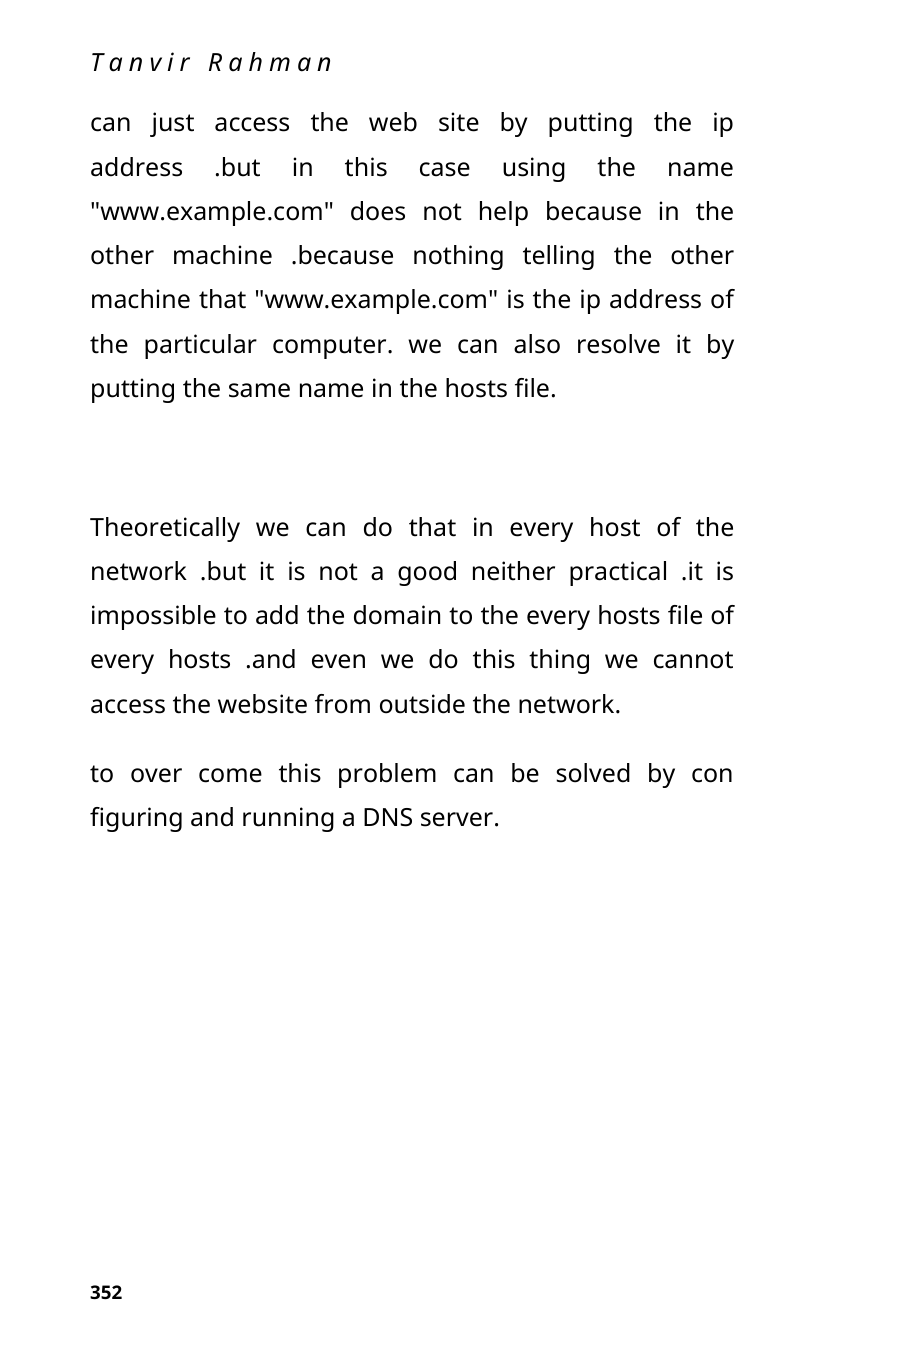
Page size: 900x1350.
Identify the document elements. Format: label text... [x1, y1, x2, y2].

text to over come this problem can be solved by con figuring and running a DNS server. [90, 756, 735, 834]
text Theoretically we can do that in every host of the network .but it is not a good neither practical .it is impossible to add the domain to the every hosts file of every hosts .and even we do this thing we cannot access the website from outside the network. [90, 509, 735, 720]
text can just access the web site by putting the ip address .but in this case using the name "www.example.com" does not help because in the other machine .because nothing telling the other machine that "www.example.com" is the ip address of the particular computer. we can also resolve it by putting the same name in the hosts file. [90, 105, 735, 405]
